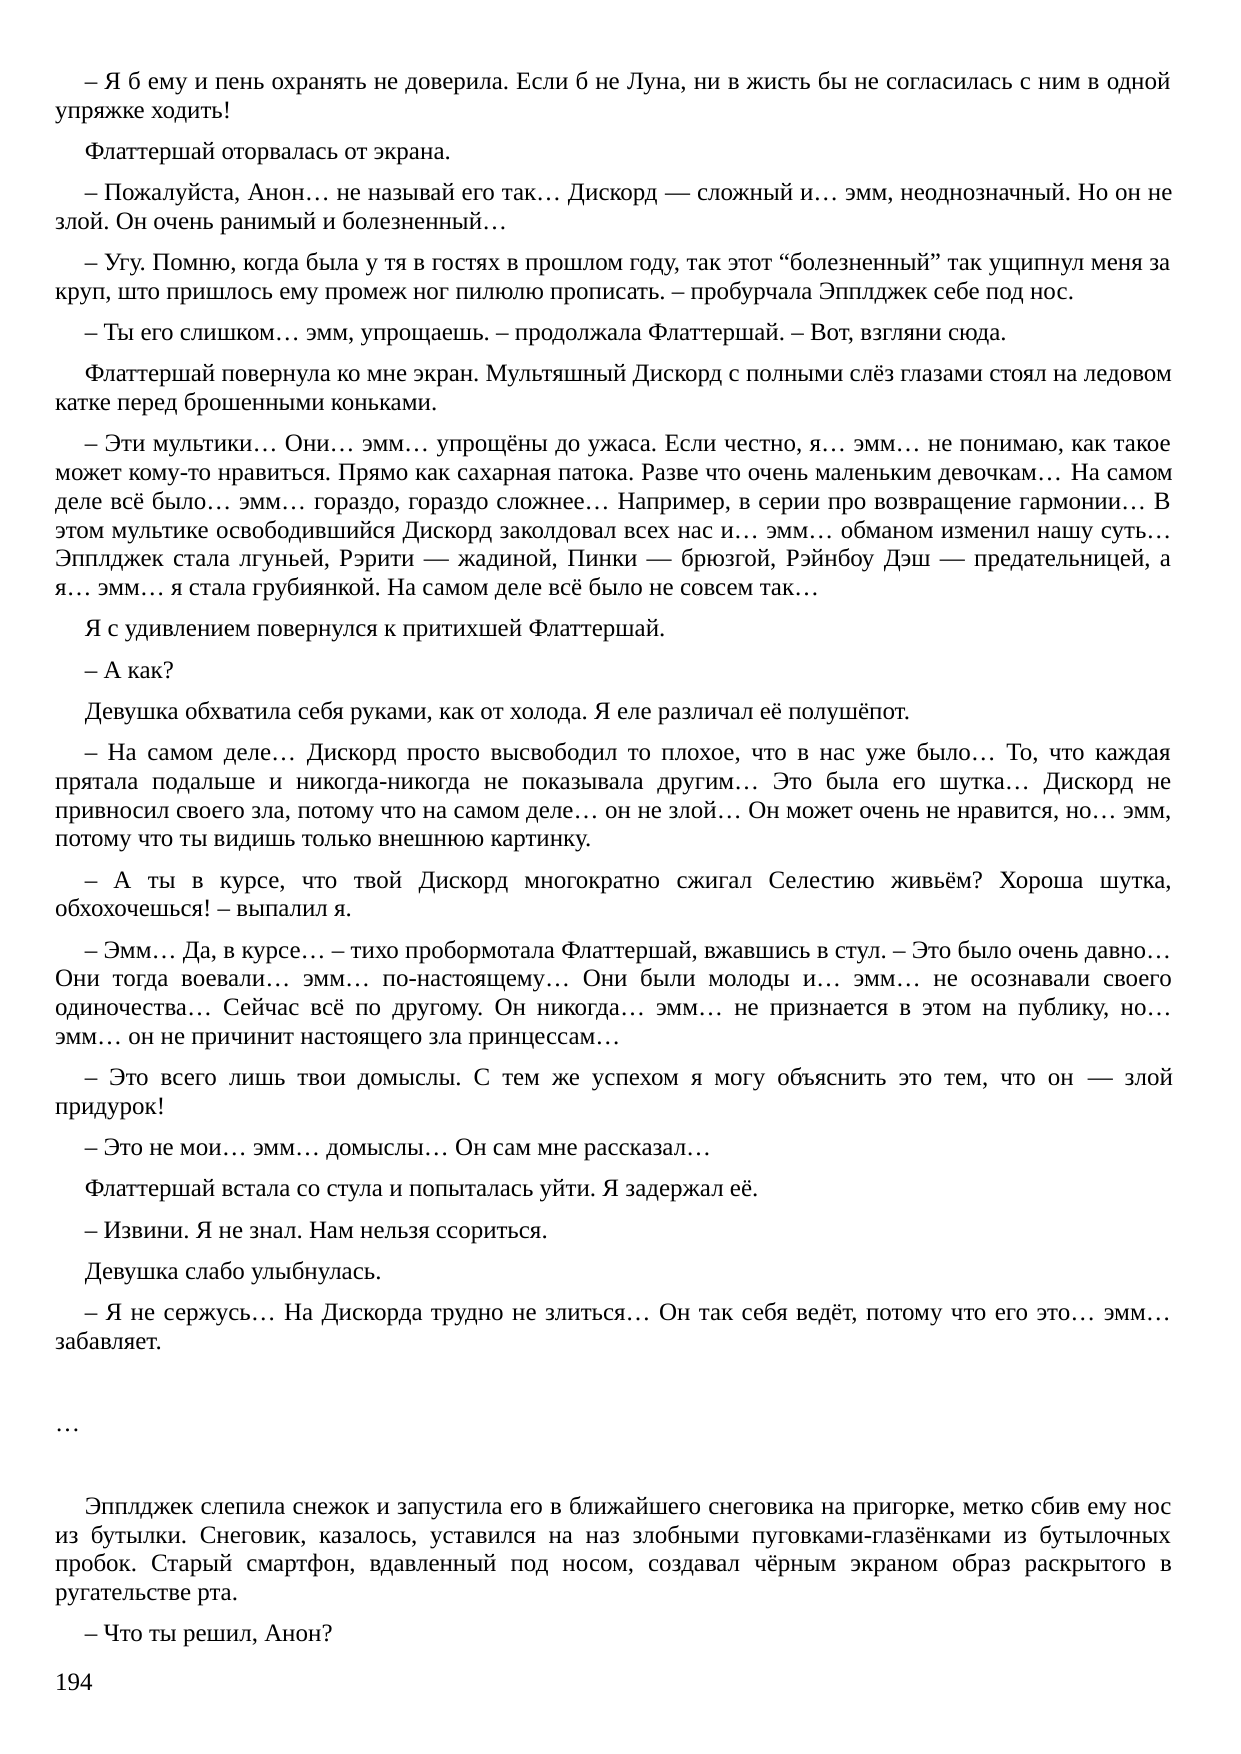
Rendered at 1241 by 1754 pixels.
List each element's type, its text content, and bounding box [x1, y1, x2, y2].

text Я с удивлением повернулся к притихшей Флаттершай. [55, 613, 1173, 642]
text – Я не сержусь… На Дискорда трудно не злиться… Он так себя ведёт, потому что его это… эмм… забавляет. [55, 1297, 1173, 1355]
text – Пожалуйста, Анон… не называй его так… Дискорд — сложный и… эмм, неоднозначный. Но он не злой. Он очень ранимый и болезненный… [55, 177, 1173, 235]
text Флаттершай встала со стула и попыталась уйти. Я задержал её. [55, 1173, 1173, 1202]
text – Эмм… Да, в курсе… – тихо пробормотала Флаттершай, вжавшись в стул. – Это было очень давно… Они тогда воевали… эмм… по-настоящему… Они были молоды и… эмм… не осознавали своего одиночества… Сейчас всё по другому. Он никогда… эмм… не признается в этом на публику, но… эмм… он не причинит настоящего зла принцессам… [55, 935, 1173, 1050]
text Эпплджек слепила снежок и запустила его в ближайшего снеговика на пригорке, метко сбив ему нос из бутылки. Снеговик, казалось, уставился на наз злобными пуговками-глазёнками из бутылочных пробок. Старый смартфон, вдавленный под носом, создавал чёрным экраном образ раскрытого в ругательстве рта. [55, 1491, 1173, 1606]
text … [55, 1408, 1173, 1437]
text – Это всего лишь твои домыслы. С тем же успехом я могу объяснить это тем, что он — злой придурок! [55, 1062, 1173, 1120]
text Флаттершай повернула ко мне экран. Мультяшный Дискорд с полными слёз глазами стоял на ледовом катке перед брошенными коньками. [55, 358, 1173, 416]
text – А как? [55, 655, 1173, 683]
text – Угу. Помню, когда была у тя в гостях в прошлом году, так этот “болезненный” так ущипнул меня за круп, што пришлось ему промеж ног пилюлю прописать. – пробурчала Эпплджек себе под нос. [55, 247, 1173, 305]
text – Ты его слишком… эмм, упрощаешь. – продолжала Флаттершай. – Вот, взгляни сюда. [55, 317, 1173, 346]
text – Это не мои… эмм… домыслы… Он сам мне рассказал… [55, 1132, 1173, 1161]
text Девушка слабо улыбнулась. [55, 1256, 1173, 1285]
text Флаттершай оторвалась от экрана. [55, 136, 1173, 165]
text – Извини. Я не знал. Нам нельзя ссориться. [55, 1215, 1173, 1243]
text – Что ты решил, Анон? [55, 1618, 1173, 1647]
text – Эти мультики… Они… эмм… упрощёны до ужаса. Если честно, я… эмм… не понимаю, как такое может кому-то нравиться. Прямо как сахарная патока. Разве что очень маленьким девочкам… На самом деле всё было… эмм… гораздо, гораздо сложнее… Например, в серии про возвращение гармонии… В этом мультике освободившийся Дискорд заколдовал всех нас и… эмм… обманом изменил нашу суть… Эпплджек стала лгуньей, Рэрити — жадиной, Пинки — брюзгой, Рэйнбоу Дэш — предательницей, а я… эмм… я стала грубиянкой. На самом деле всё было не совсем так… [55, 428, 1173, 601]
text – Я б ему и пень охранять не доверила. Если б не Луна, ни в жисть бы не согласилась с ним в одной упряжке ходить! [55, 66, 1173, 123]
text – А ты в курсе, что твой Дискорд многократно сжигал Селестию живьём? Хороша шутка, обхохочешься! – выпалил я. [55, 865, 1173, 922]
text Девушка обхватила себя руками, как от холода. Я еле различал её полушёпот. [55, 696, 1173, 725]
text – На самом деле… Дискорд просто высвободил то плохое, что в нас уже было… То, что каждая прятала подальше и никогда-никогда не показывала другим… Это была его шутка… Дискорд не привносил своего зла, потому что на самом деле… он не злой… Он может очень не нравится, но… эмм, потому что ты видишь только внешнюю картинку. [55, 737, 1173, 852]
